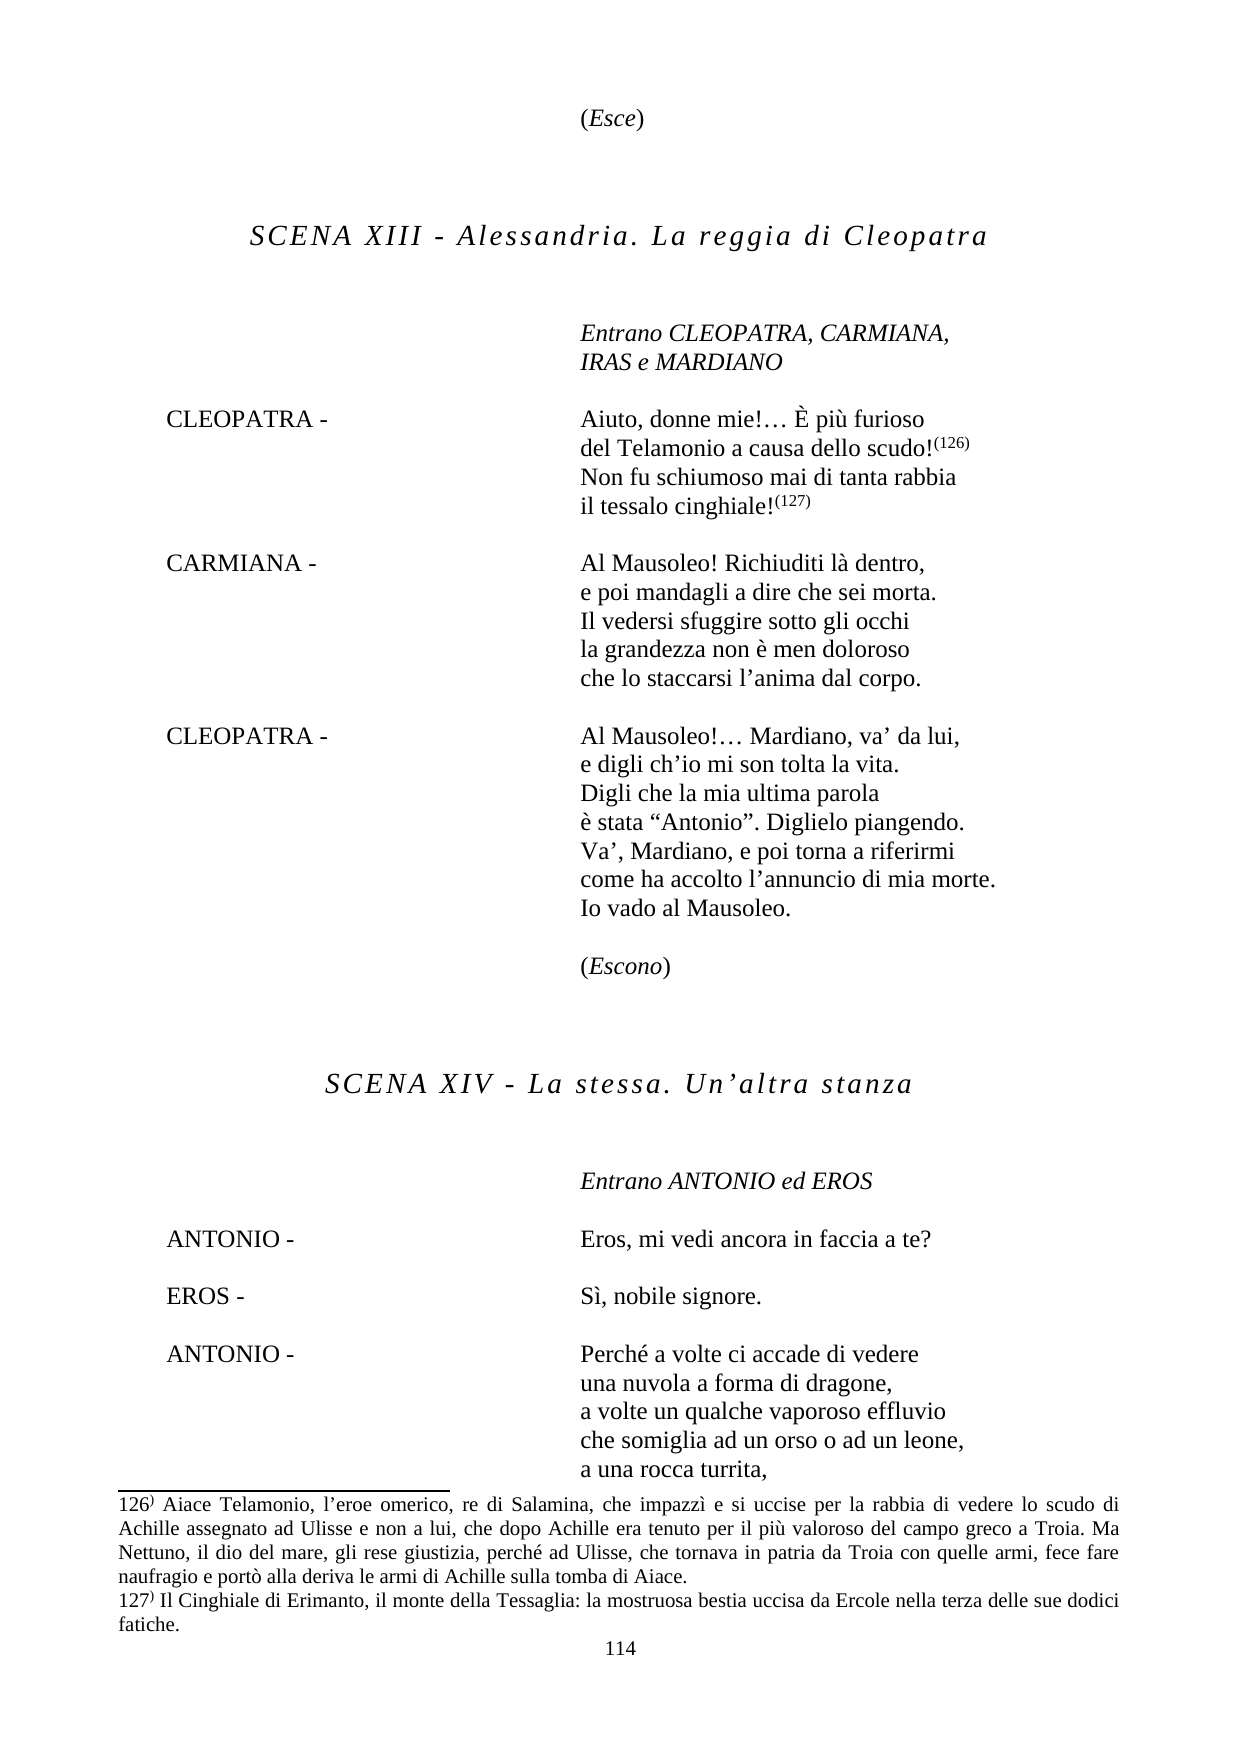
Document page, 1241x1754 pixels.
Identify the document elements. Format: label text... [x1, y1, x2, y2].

table_cell Eros, mi vedi ancora in faccia a te? [573, 1224, 1082, 1281]
table_header SCENA XIII - Alessandria. La reggia di Cleopatra [159, 218, 1082, 318]
table_cell Entrano ANTONIO ed EROS [573, 1166, 1082, 1224]
table_cell ANTONIO - [159, 1224, 573, 1281]
table_cell [159, 318, 573, 404]
table_header SCENA XIV - La stessa. Un’altra stanza [159, 1066, 1082, 1166]
table_cell Sì, nobile signore. [573, 1281, 1082, 1339]
table_cell CARMIANA - [159, 548, 573, 721]
table_cell [159, 74, 573, 103]
table_cell EROS - [159, 1281, 573, 1339]
table_cell [573, 74, 1082, 103]
table_cell CLEOPATRA - [159, 721, 573, 951]
table_cell Entrano CLEOPATRA, CARMIANA, IRAS e MARDIANO [573, 318, 1082, 404]
table_cell [159, 951, 573, 979]
table_cell Al Mausoleo!… Mardiano, va’ da lui, e digli ch’io mi son tolta la vita. Digli che la mia ultima parola è stata “Antonio”. Diglielo piangendo. Va’, Mardiano, e poi torna a riferirmi come ha accolto l’annuncio di mia morte. Io vado al Mausoleo. [573, 721, 1082, 951]
table_cell [159, 103, 573, 131]
table_cell Al Mausoleo! Richiuditi là dentro, e poi mandagli a dire che sei morta. Il vedersi sfuggire sotto gli occhi la grandezza non è men doloroso che lo staccarsi l’anima dal corpo. [573, 548, 1082, 721]
table_cell [159, 1166, 573, 1224]
table_cell ANTONIO - [159, 1339, 573, 1483]
table_cell (Escono) [573, 951, 1082, 979]
table_cell CLEOPATRA - [159, 405, 573, 548]
table_cell Aiuto, donne mie!… È più furioso del Telamonio a causa dello scudo!() Non fu schiumoso mai di tanta rabbia il tessalo cinghiale!() [573, 405, 1082, 548]
table_cell Perché a volte ci accade di vedere una nuvola a forma di dragone, a volte un qualche vaporoso effluvio che somiglia ad un orso o ad un leone, a una rocca turrita, [573, 1339, 1082, 1483]
table_cell (Esce) [573, 103, 1082, 131]
